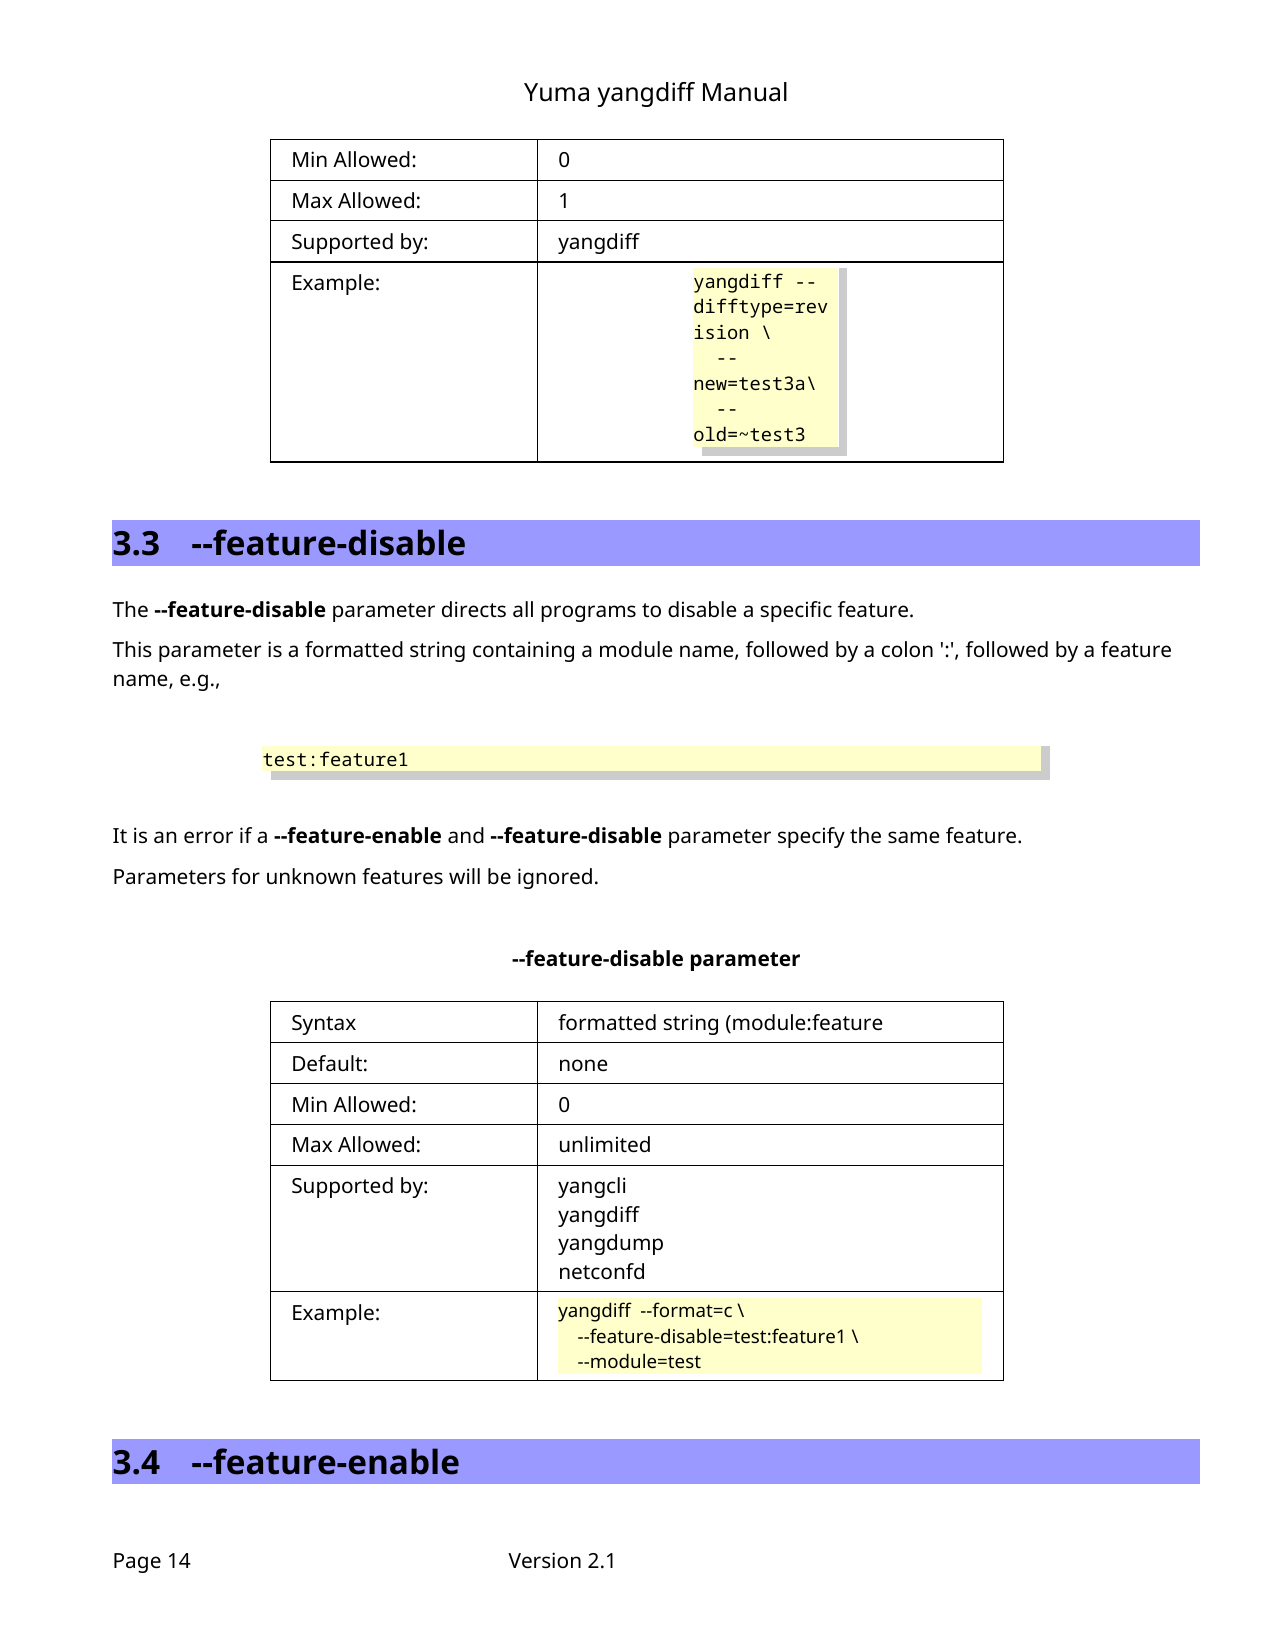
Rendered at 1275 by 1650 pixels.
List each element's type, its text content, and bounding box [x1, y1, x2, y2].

table_cell Example: [271, 263, 537, 461]
subtitle --feature-disable [112, 520, 1200, 566]
table_cell 0 [538, 1084, 1003, 1124]
table_cell Max Allowed: [271, 1125, 537, 1165]
text Parameters for unknown features will be ignored. [112, 862, 1200, 891]
subtitle --feature-enable [112, 1439, 1200, 1484]
table_cell Supported by: [271, 221, 537, 261]
table_cell Example: [271, 1292, 537, 1380]
table_cell Min Allowed: [271, 140, 537, 179]
text It is an error if a --feature-enable and --feature-disable parameter specify the same feature. [112, 821, 1200, 850]
text test:feature1 [262, 746, 1041, 771]
table_cell Min Allowed: [271, 1084, 537, 1124]
table_cell Supported by: [271, 1166, 537, 1291]
table_header Syntax [271, 1002, 537, 1042]
table_cell 1 [538, 181, 1003, 220]
table_cell Default: [271, 1043, 537, 1083]
table_cell none [538, 1043, 1003, 1083]
subtitle --feature-disable parameter [127, 944, 1185, 973]
text The --feature-disable parameter directs all programs to disable a specific feature. [112, 595, 1200, 623]
table_cell yangdiff --format=c \ --feature-disable=test:feature1 \ --module=test [538, 1292, 1003, 1380]
table_cell yangcli yangdiff yangdump netconfd [538, 1166, 1003, 1291]
table_cell unlimited [538, 1125, 1003, 1165]
table_cell yangdiff [538, 221, 1003, 261]
table_header formatted string (module:feature [538, 1002, 1003, 1042]
text This parameter is a formatted string containing a module name, followed by a colon ':', followed by a feature name, e.g., [112, 636, 1200, 692]
table_cell yangdiff --difftype=revision \ --new=test3a\ --old=~test3 [538, 263, 1003, 461]
table_cell 0 [538, 140, 1003, 179]
table_cell Max Allowed: [271, 181, 537, 220]
